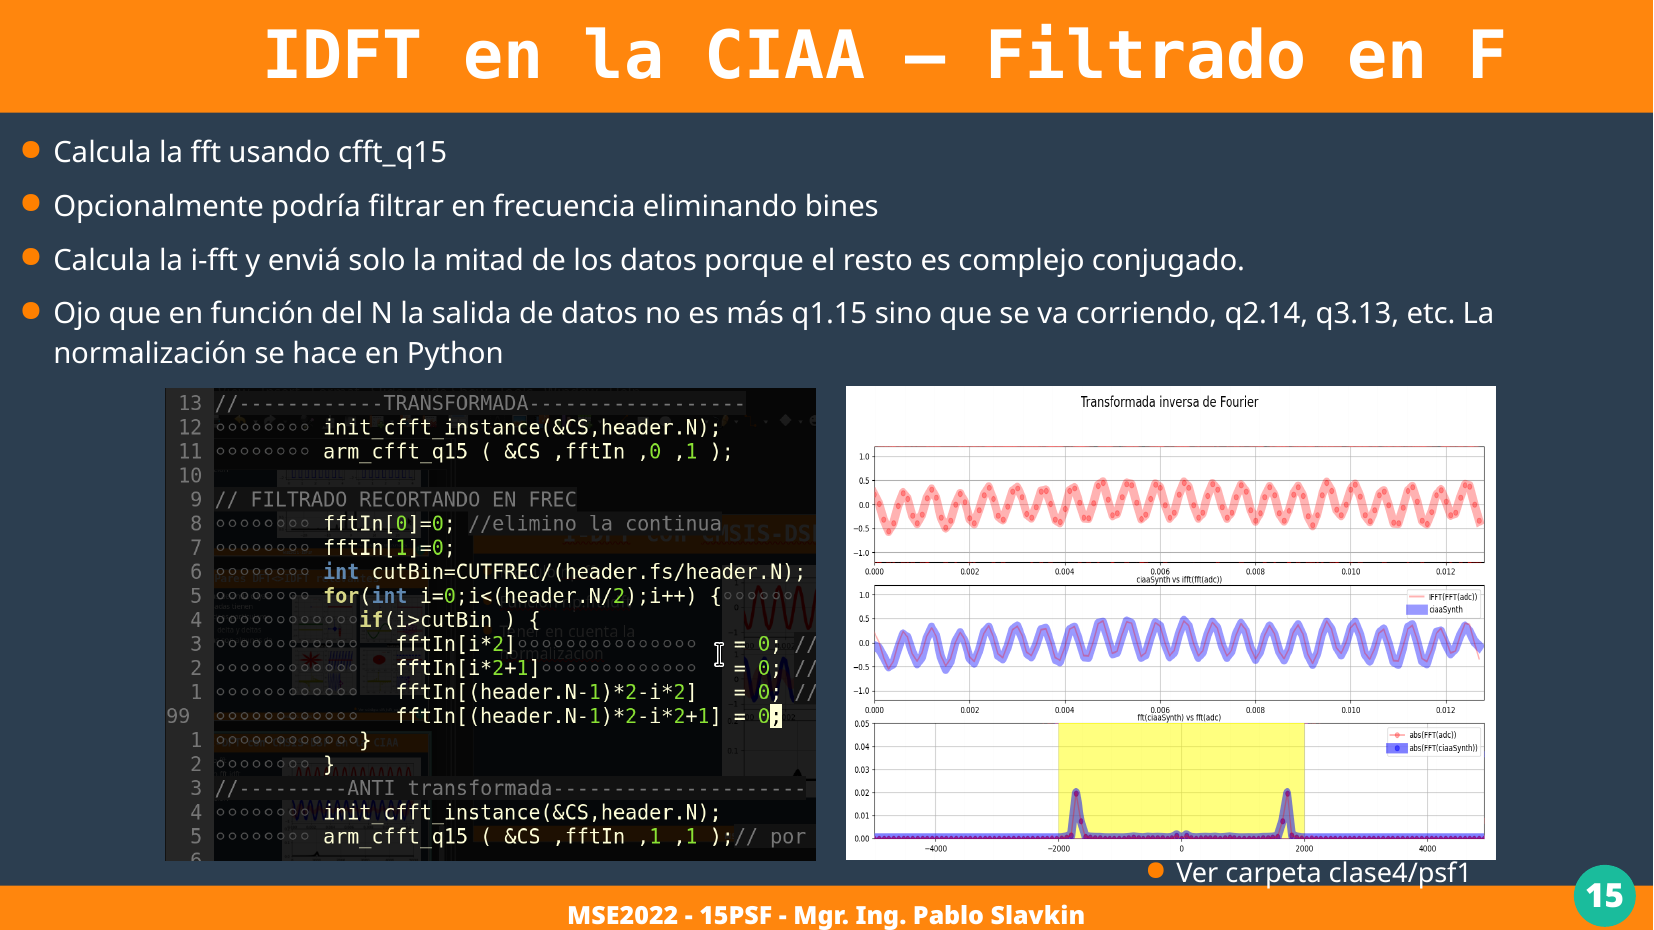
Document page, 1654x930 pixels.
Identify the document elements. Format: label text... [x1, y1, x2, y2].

title IDFT en la CIAA – Filtrado en F [262, 16, 1576, 113]
list Ver carpeta clase4/psf1 [1134, 860, 1495, 891]
list Calcula la fft usando cfft_q15 Opcionalmente podría filtrar en frecuencia eliminando bines Calcula la i-fft y enviá solo la mitad de los datos porque el resto es complejo conjugado. Ojo que en función del N la salida de datos no es más q1.15 sino que se va corriendo, q2.14, q3.13, etc. La normalización se hace en Python [7, 131, 1613, 376]
picture [165, 388, 816, 861]
picture [846, 386, 1496, 860]
